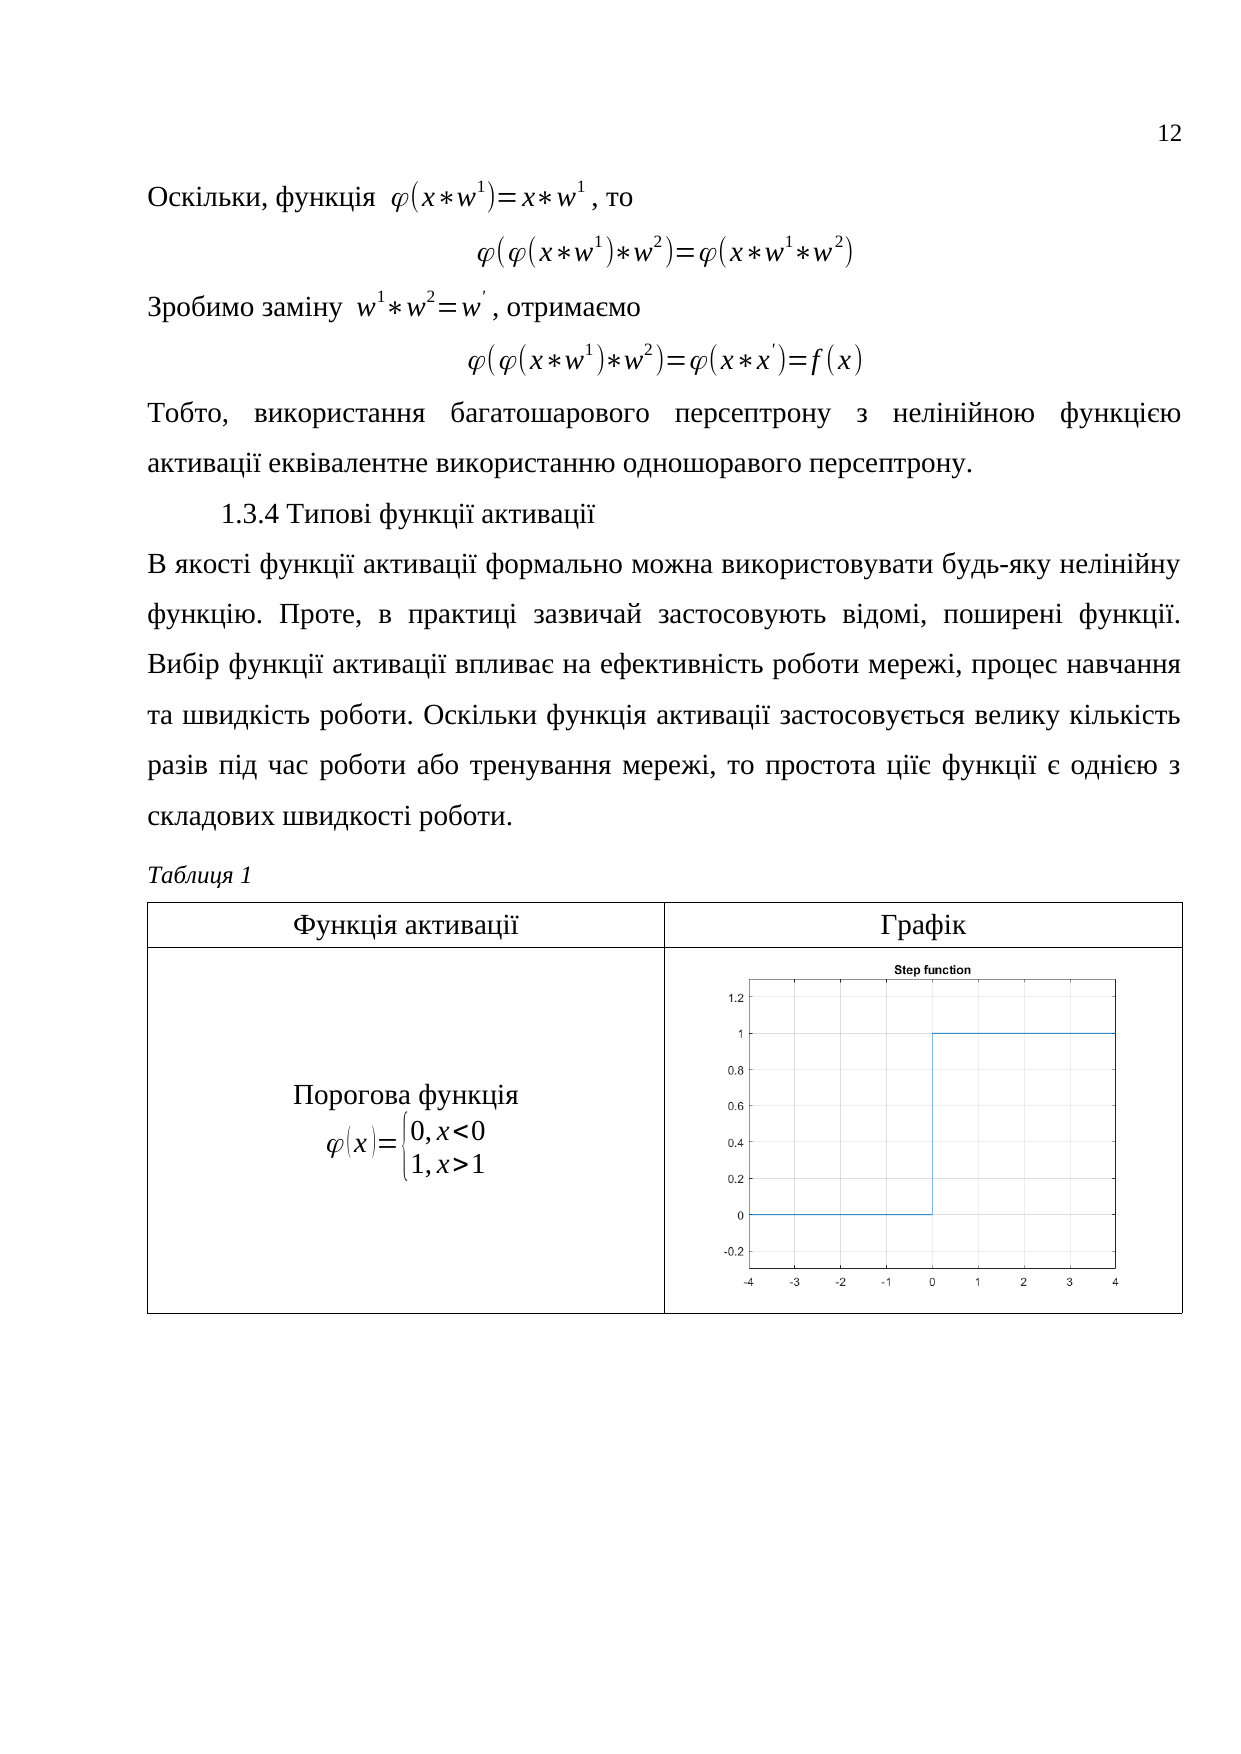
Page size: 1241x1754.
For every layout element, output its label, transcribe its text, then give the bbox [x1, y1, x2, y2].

table_header Графік [665, 903, 1182, 947]
table_header Функція активації [148, 903, 664, 947]
text В якості функції активації формально можна використовувати будь-яку нелінійну функцію. Проте, в практиці зазвичай застосовують відомі, поширені функції. Вибір функції активації впливає на ефективність роботи мережі, процес навчання та швидкість роботи. Оскільки функція активації застосовується велику кількість разів під час роботи або тренування мережі, то простота ціїє функції є однією з складових швидкості роботи. [147, 546, 1182, 831]
text Оскільки, функція , то [147, 176, 1182, 215]
text Таблиця 1 [147, 860, 1182, 889]
picture [687, 952, 1160, 1308]
table_cell Порогова функція [148, 948, 664, 1313]
subtitle 1.3.4 Типові функції активації [147, 496, 1182, 529]
text Зробимо заміну , отримаємо [147, 287, 1182, 323]
text Тобто, використання багатошарового персептрону з нелінійною функцією активації еквівалентне використанню одношоравого персептрону. [147, 395, 1182, 479]
table_cell [665, 948, 1182, 1313]
